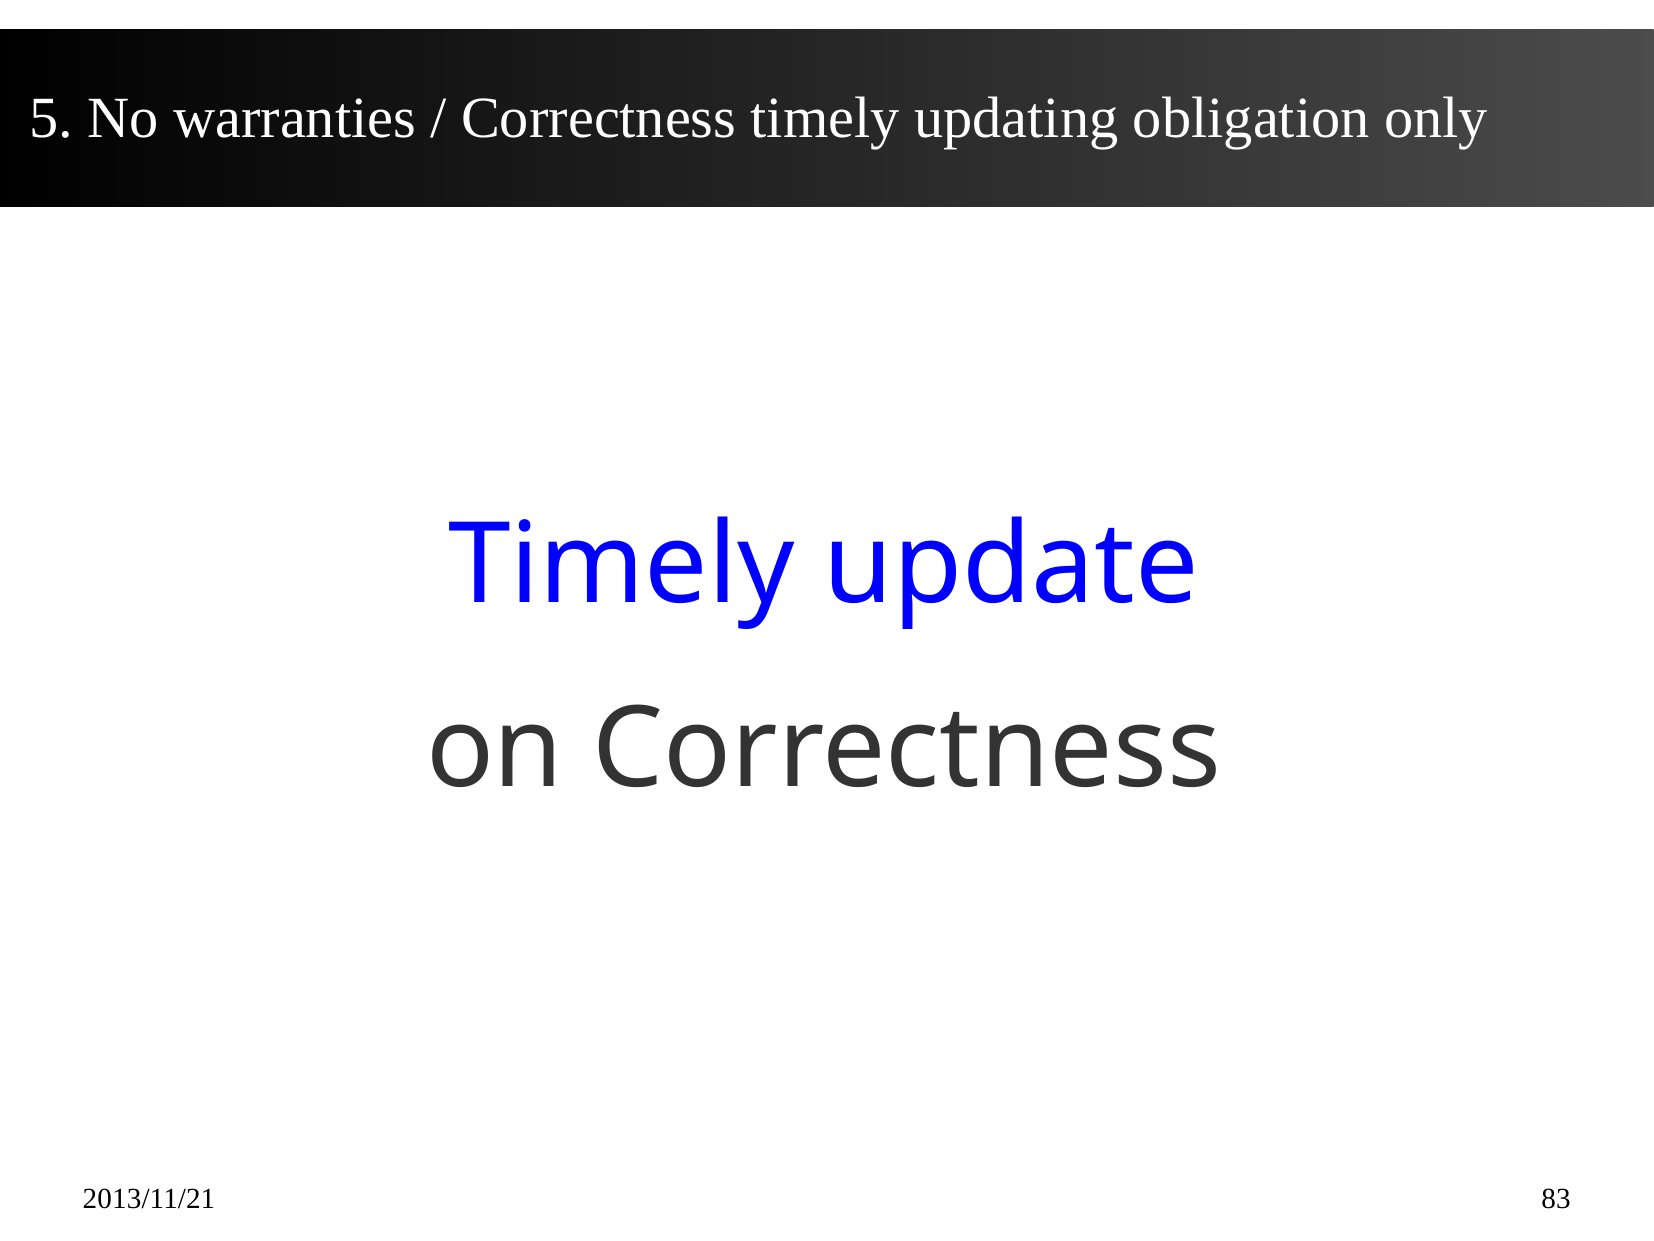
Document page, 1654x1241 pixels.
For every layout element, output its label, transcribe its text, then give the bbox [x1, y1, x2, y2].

text_box 5. No warranties / Correctness timely updating obligation only [0, 29, 1654, 207]
text_box Timely update on Correctness [354, 443, 1294, 749]
